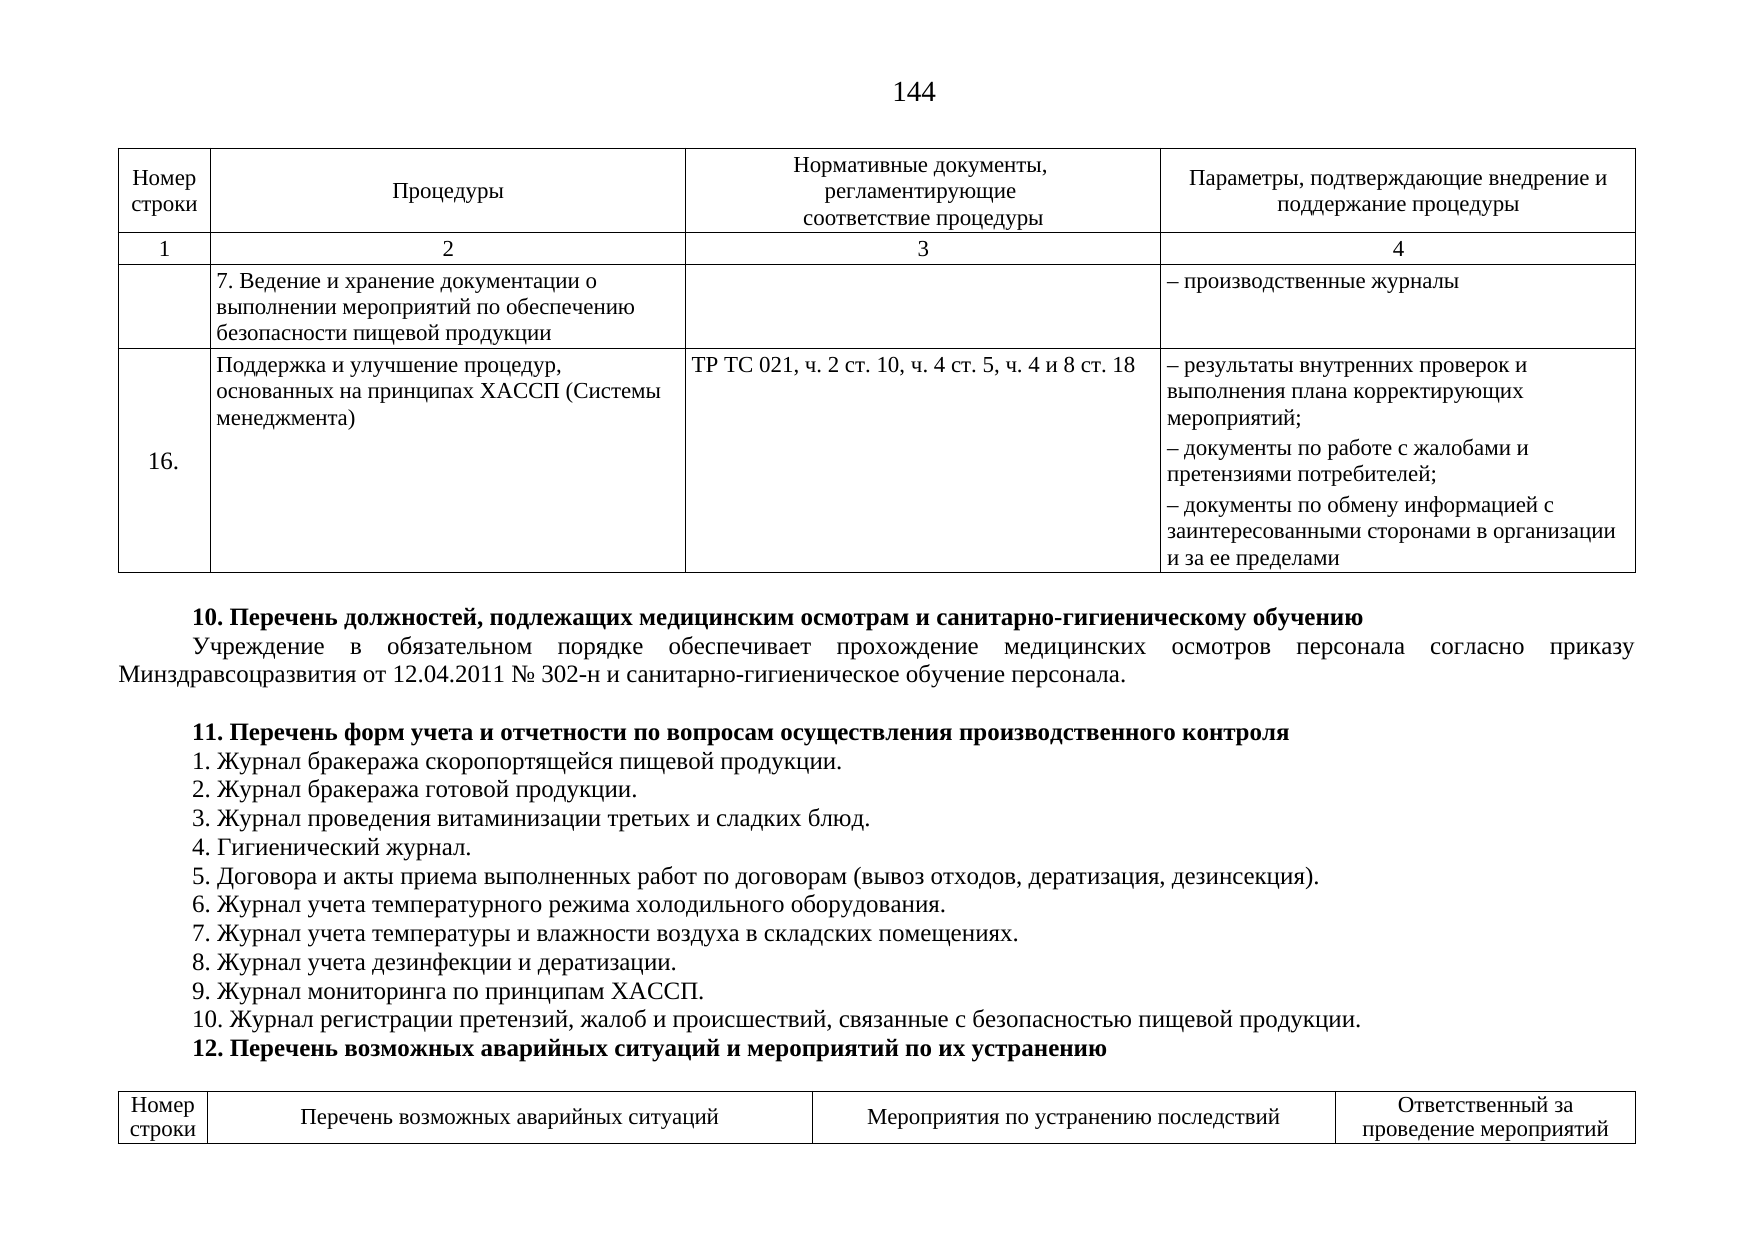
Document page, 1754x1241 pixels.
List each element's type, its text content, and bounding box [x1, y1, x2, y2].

text 2. Журнал бракеража готовой продукции. [118, 774, 1636, 803]
text 10. Перечень должностей, подлежащих медицинским осмотрам и санитарно-гигиеническому обучению [118, 602, 1636, 631]
text 7. Журнал учета температуры и влажности воздуха в складских помещениях. [118, 918, 1636, 947]
table_header Ответственный за проведение мероприятий [1336, 1092, 1635, 1143]
table_header Мероприятия по устранению последствий [813, 1092, 1335, 1143]
text 12. Перечень возможных аварийных ситуаций и мероприятий по их устранению [118, 1033, 1636, 1062]
table_cell – результаты внутренних проверок и выполнения плана корректирующих мероприятий; – документы по работе с жалобами и претензиями потребителей; – документы по обмену информацией с заинтересованными сторонами в организации и за ее пределами [1161, 349, 1635, 572]
table_header Перечень возможных аварийных ситуаций [208, 1092, 812, 1143]
text 4. Гигиенический журнал. [118, 832, 1636, 861]
table_cell – производственные журналы [1161, 265, 1635, 348]
table_header Процедуры [211, 149, 685, 232]
table_cell 3 [686, 233, 1160, 263]
text 10. Журнал регистрации претензий, жалоб и происшествий, связанные с безопасностью пищевой продукции. [118, 1004, 1636, 1033]
text 1. Журнал бракеража скоропортящейся пищевой продукции. [118, 746, 1636, 774]
table_cell 2 [211, 233, 685, 263]
text 3. Журнал проведения витаминизации третьих и сладких блюд. [118, 803, 1636, 832]
table_header Параметры, подтверждающие внедрение и поддержание процедуры [1161, 149, 1635, 232]
text 6. Журнал учета температурного режима холодильного оборудования. [118, 889, 1636, 918]
table_cell ТР ТС 021, ч. 2 ст. 10, ч. 4 ст. 5, ч. 4 и 8 ст. 18 [686, 349, 1160, 572]
table_header Нормативные документы, регламентирующие соответствие процедуры [686, 149, 1160, 232]
text 5. Договора и акты приема выполненных работ по договорам (вывоз отходов, дератизация, дезинсекция). [118, 861, 1636, 889]
table_cell 1 [119, 233, 210, 263]
table_header Номер строки [119, 149, 210, 232]
table_cell [686, 265, 1160, 348]
text 11. Перечень форм учета и отчетности по вопросам осуществления производственного контроля [118, 717, 1636, 746]
text 8. Журнал учета дезинфекции и дератизации. [118, 947, 1636, 976]
table_cell 7. Ведение и хранение документации о выполнении мероприятий по обеспечению безопасности пищевой продукции [211, 265, 685, 348]
table_header Номер строки [119, 1092, 207, 1143]
table_cell Поддержка и улучшение процедур, основанных на принципах ХАССП (Системы менеджмента) [211, 349, 685, 572]
text 9. Журнал мониторинга по принципам ХАССП. [118, 976, 1636, 1004]
table_cell 4 [1161, 233, 1635, 263]
table_cell [119, 349, 210, 572]
table_cell [119, 265, 210, 348]
text Учреждение в обязательном порядке обеспечивает прохождение медицинских осмотров персонала согласно приказу Минздравсоцразвития от 12.04.2011 № 302-н и санитарно-гигиеническое обучение персонала. [118, 631, 1636, 688]
